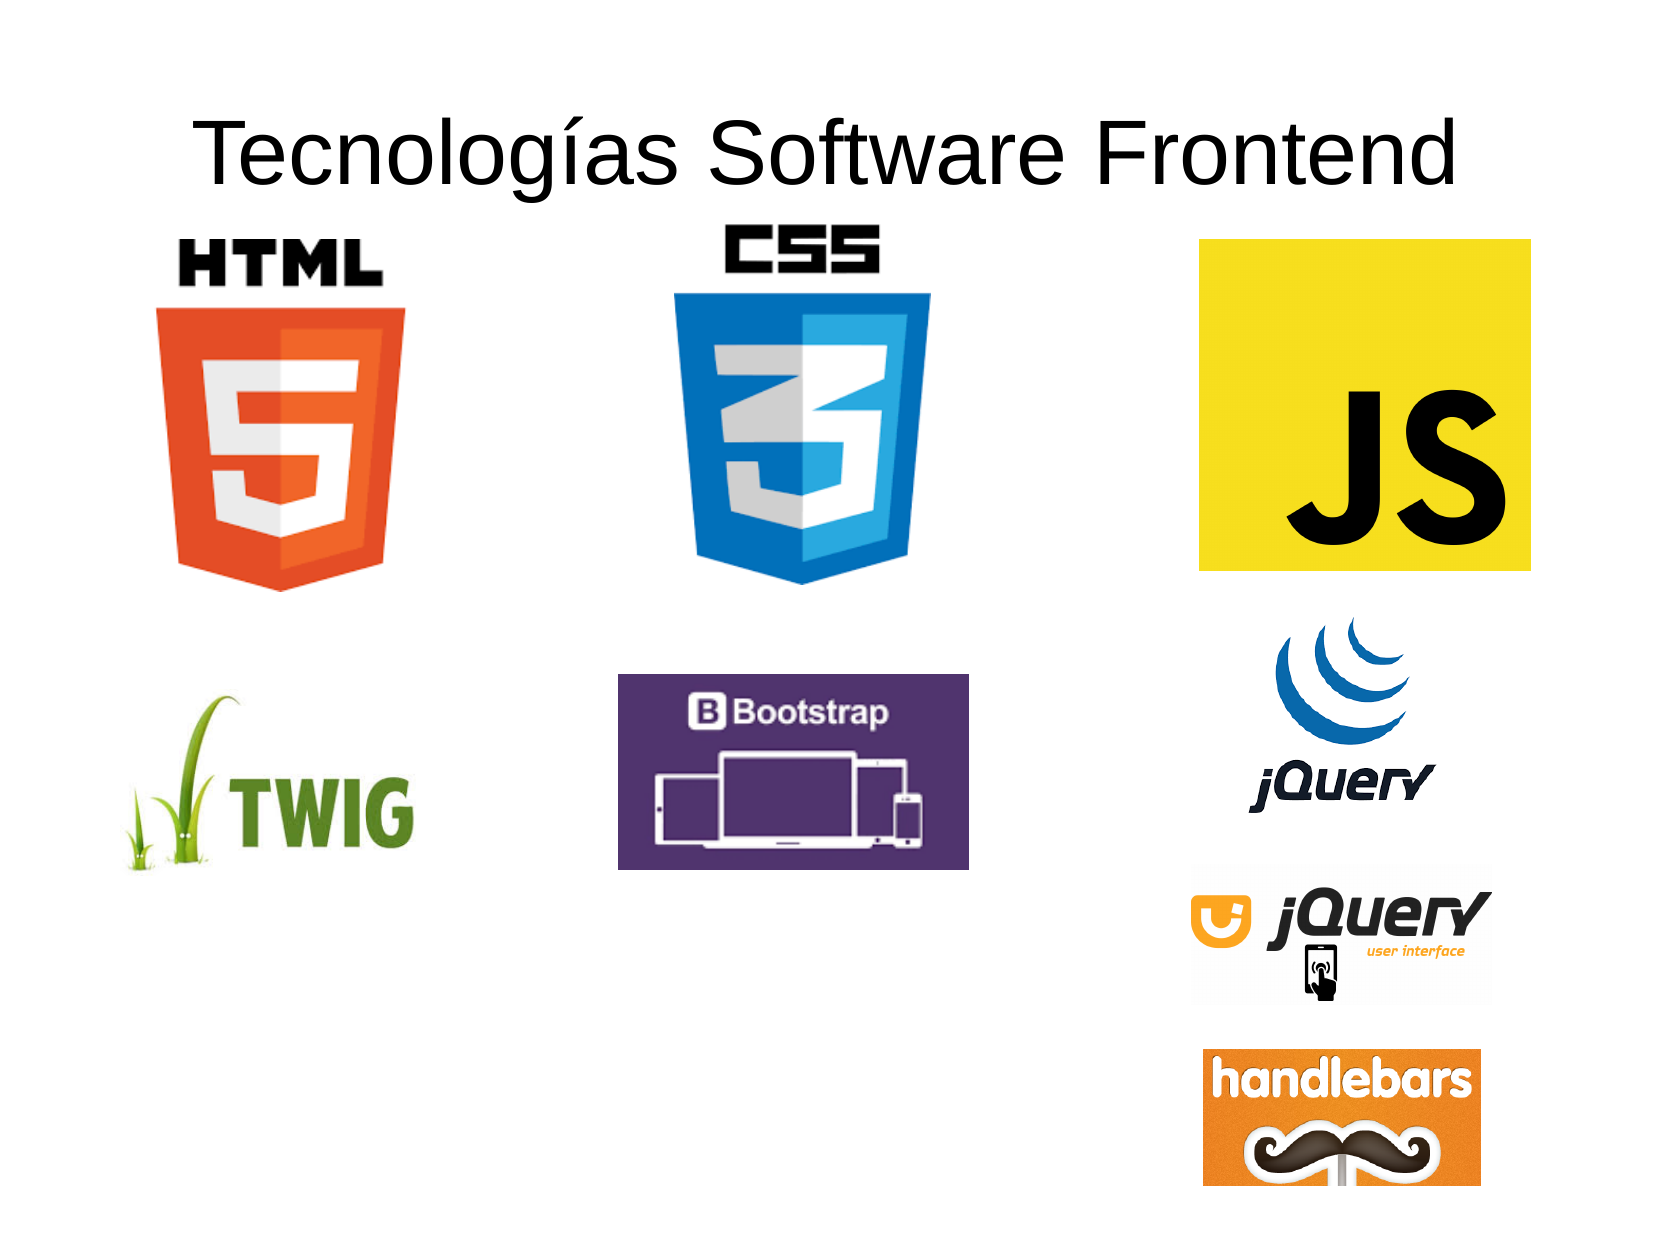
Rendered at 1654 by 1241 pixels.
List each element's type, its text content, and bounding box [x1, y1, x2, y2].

picture [1244, 617, 1440, 813]
picture [1191, 864, 1492, 1006]
picture [1203, 1049, 1481, 1186]
picture [618, 674, 969, 871]
title Tecnologías Software Frontend [82, 49, 1571, 257]
picture [105, 239, 457, 592]
picture [120, 689, 421, 877]
picture [674, 224, 931, 586]
picture [1199, 239, 1531, 571]
